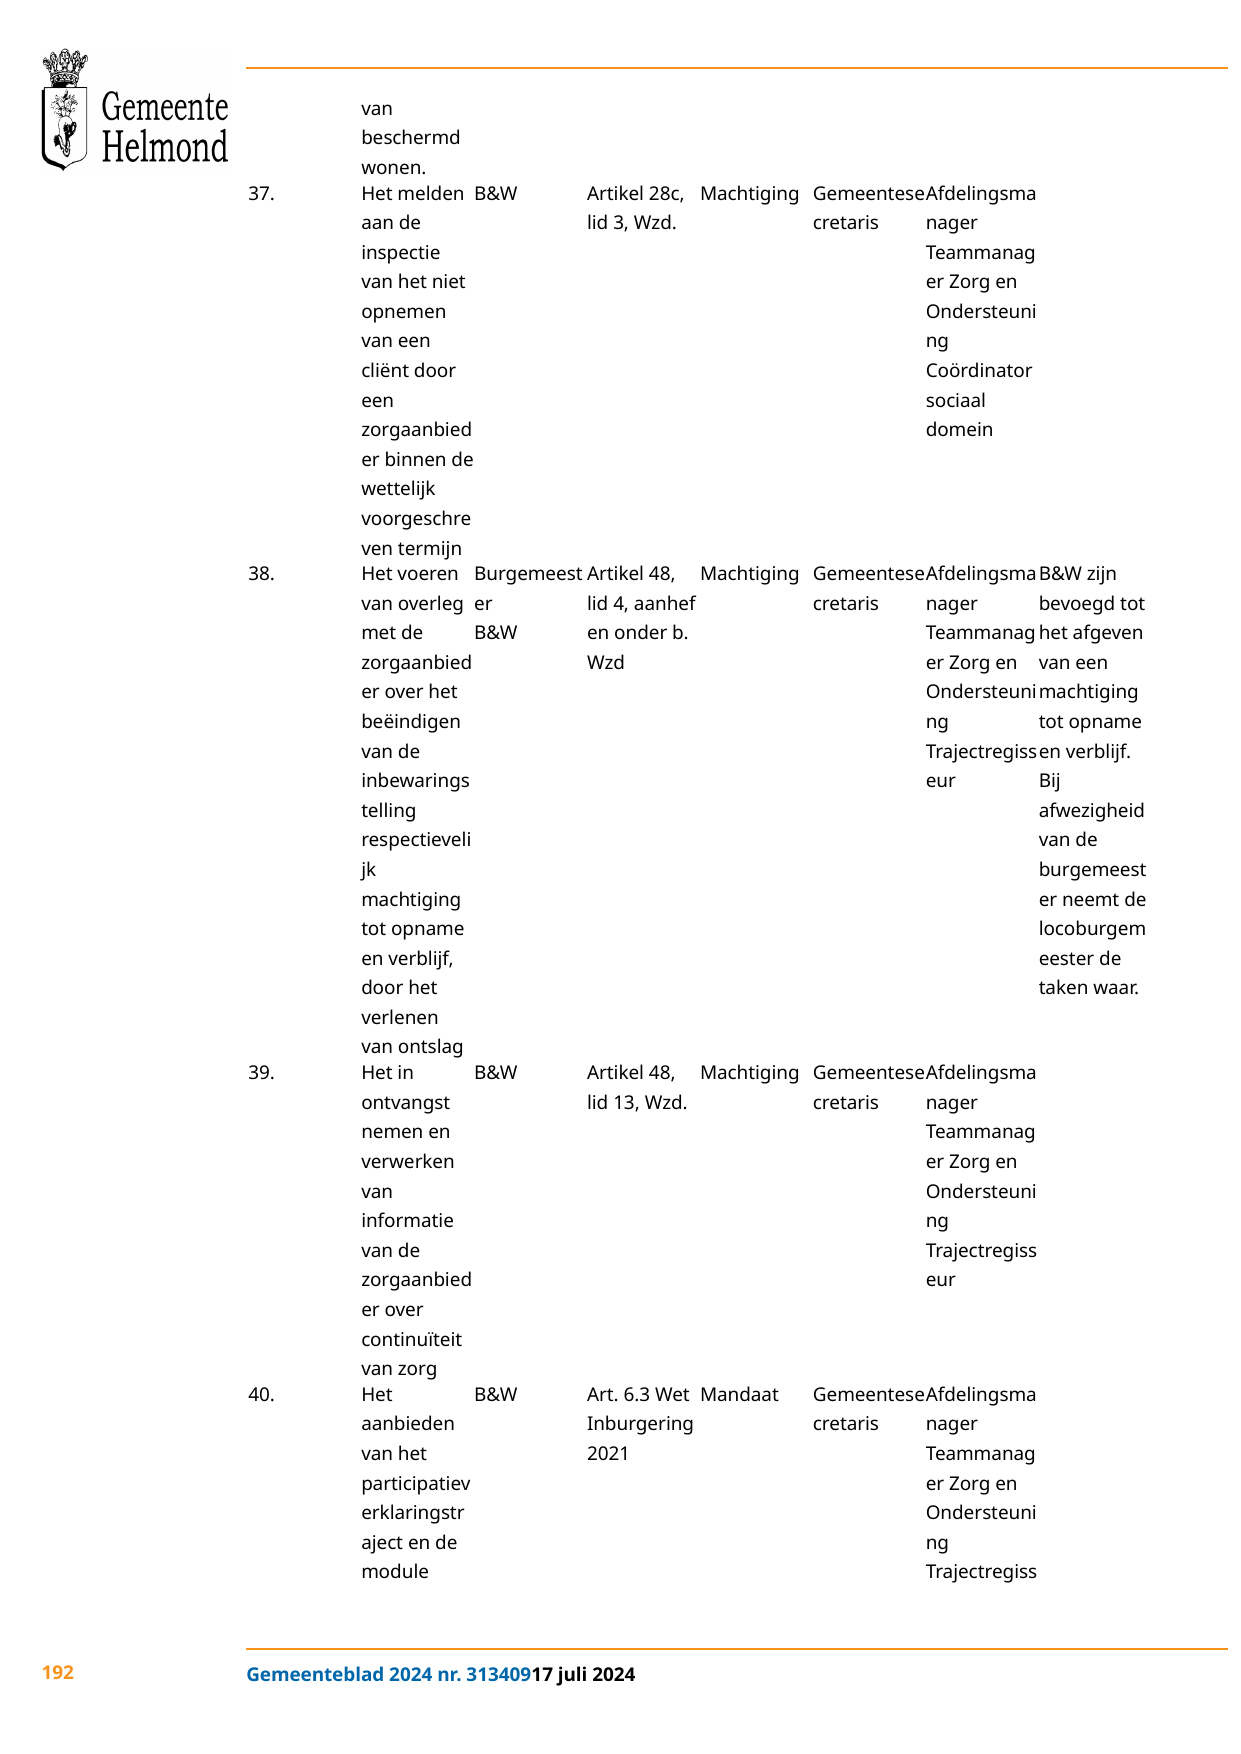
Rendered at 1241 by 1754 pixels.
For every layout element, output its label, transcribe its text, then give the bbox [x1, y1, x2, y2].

table_cell [1039, 180, 1152, 560]
table_cell Afdelingsmanager Teammanager Zorg en Ondersteuning Coördinator sociaal domein [926, 180, 1038, 560]
table_cell Het in ontvangst nemen en verwerken van informatie van de zorgaanbieder over continuïteit van zorg [361, 1060, 474, 1381]
table_cell Artikel 48, lid 4, aanhef en onder b. Wzd [587, 560, 700, 1059]
table_cell Art. 6.3 Wet Inburgering 2021 [587, 1381, 700, 1584]
table_cell [587, 95, 700, 180]
table_cell [248, 95, 361, 180]
table_cell Machtiging [700, 560, 813, 1059]
table_cell Het voeren van overleg met de zorgaanbieder over het beëindigen van de inbewaringstelling respectievelijk machtiging tot opname en verblijf, door het verlenen van ontslag [361, 560, 474, 1059]
table_cell Afdelingsmanager Teammanager Zorg en Ondersteuning Trajectregisseur [926, 560, 1038, 1059]
table_cell 37. [248, 180, 361, 560]
table_cell Machtiging [700, 180, 813, 560]
table_cell Gemeentesecretaris [813, 1381, 926, 1584]
table_cell [1039, 1381, 1152, 1584]
table_cell B&W [474, 1060, 587, 1381]
table_cell [700, 95, 813, 180]
table_cell Machtiging [700, 1060, 813, 1381]
table_cell Gemeentesecretaris [813, 1060, 926, 1381]
table_cell [474, 95, 587, 180]
table_cell Afdelingsmanager Teammanager Zorg en Ondersteuning Trajectregiss [926, 1381, 1038, 1584]
table_cell Gemeentesecretaris [813, 560, 926, 1059]
table_cell B&W [474, 1381, 587, 1584]
table_cell Artikel 48, lid 13, Wzd. [587, 1060, 700, 1381]
table_cell Artikel 28c, lid 3, Wzd. [587, 180, 700, 560]
table_cell Het aanbieden van het participatieverklaringstraject en de module [361, 1381, 474, 1584]
table_cell 39. [248, 1060, 361, 1381]
table_cell [813, 95, 926, 180]
table_cell [1039, 1060, 1152, 1381]
table_cell 40. [248, 1381, 361, 1584]
table_cell Burgemeester B&W [474, 560, 587, 1059]
table_cell B&W zijn bevoegd tot het afgeven van een machtiging tot opname en verblijf. Bij afwezigheid van de burgemeester neemt de locoburgemeester de taken waar. [1039, 560, 1152, 1059]
table_cell van beschermd wonen. [361, 95, 474, 180]
picture [41, 47, 231, 172]
table_cell Mandaat [700, 1381, 813, 1584]
table_cell [1039, 95, 1152, 180]
table_cell Het melden aan de inspectie van het niet opnemen van een cliënt door een zorgaanbieder binnen de wettelijk voorgeschreven termijn [361, 180, 474, 560]
table_cell B&W [474, 180, 587, 560]
table_cell 38. [248, 560, 361, 1059]
table_cell Gemeentesecretaris [813, 180, 926, 560]
table_cell [926, 95, 1038, 180]
table_cell Afdelingsmanager Teammanager Zorg en Ondersteuning Trajectregisseur [926, 1060, 1038, 1381]
